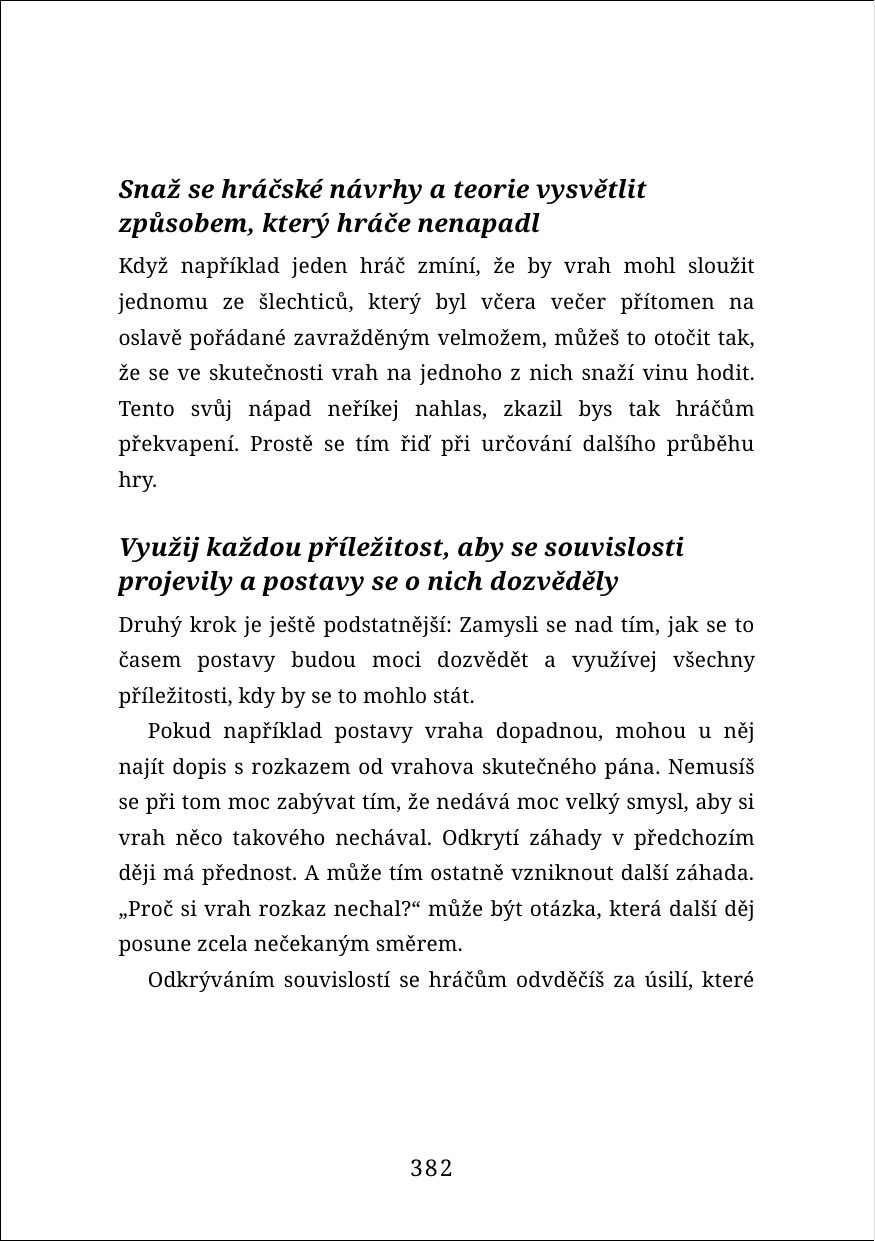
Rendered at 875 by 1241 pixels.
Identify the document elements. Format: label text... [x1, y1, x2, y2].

subtitle Snaž se hráčské návrhy a teorie vysvětlit způsobem, který hráče nenapadl [118, 172, 756, 240]
text Když například jeden hráč zmíní, že by vrah mohl sloužit jednomu ze šlechticů, který byl včera večer přítomen na oslavě pořádané zavražděným velmožem, můžeš to otočit tak, že se ve skutečnosti vrah na jednoho z nich snaží vinu hodit. Tento svůj nápad neříkej nahlas, zkazil bys tak hráčům překvapení. Prostě se tím řiď při určování dalšího průběhu hry. [118, 252, 756, 493]
text Druhý krok je ještě podstatnější: Zamysli se nad tím, jak se to časem postavy budou moci dozvědět a využívej všechny příležitosti, kdy by se to mohlo stát. Pokud například postavy vraha dopadnou, mohou u něj najít dopis s rozkazem od vrahova skutečného pána. Nemusíš se při tom moc zabývat tím, že nedává moc velký smysl, aby si vrah něco takového nechával. Odkrytí záhady v předchozím ději má přednost. A může tím ostatně vzniknout další záhada. „Proč si vrah rozkaz nechal?“ může být otázka, která další děj posune zcela nečekaným směrem. Odkrýváním souvislostí se hráčům odvděčíš za úsilí, které [118, 610, 756, 993]
subtitle Využij každou příležitost, aby se souvislosti projevily a postavy se o nich dozvěděly [118, 530, 756, 598]
